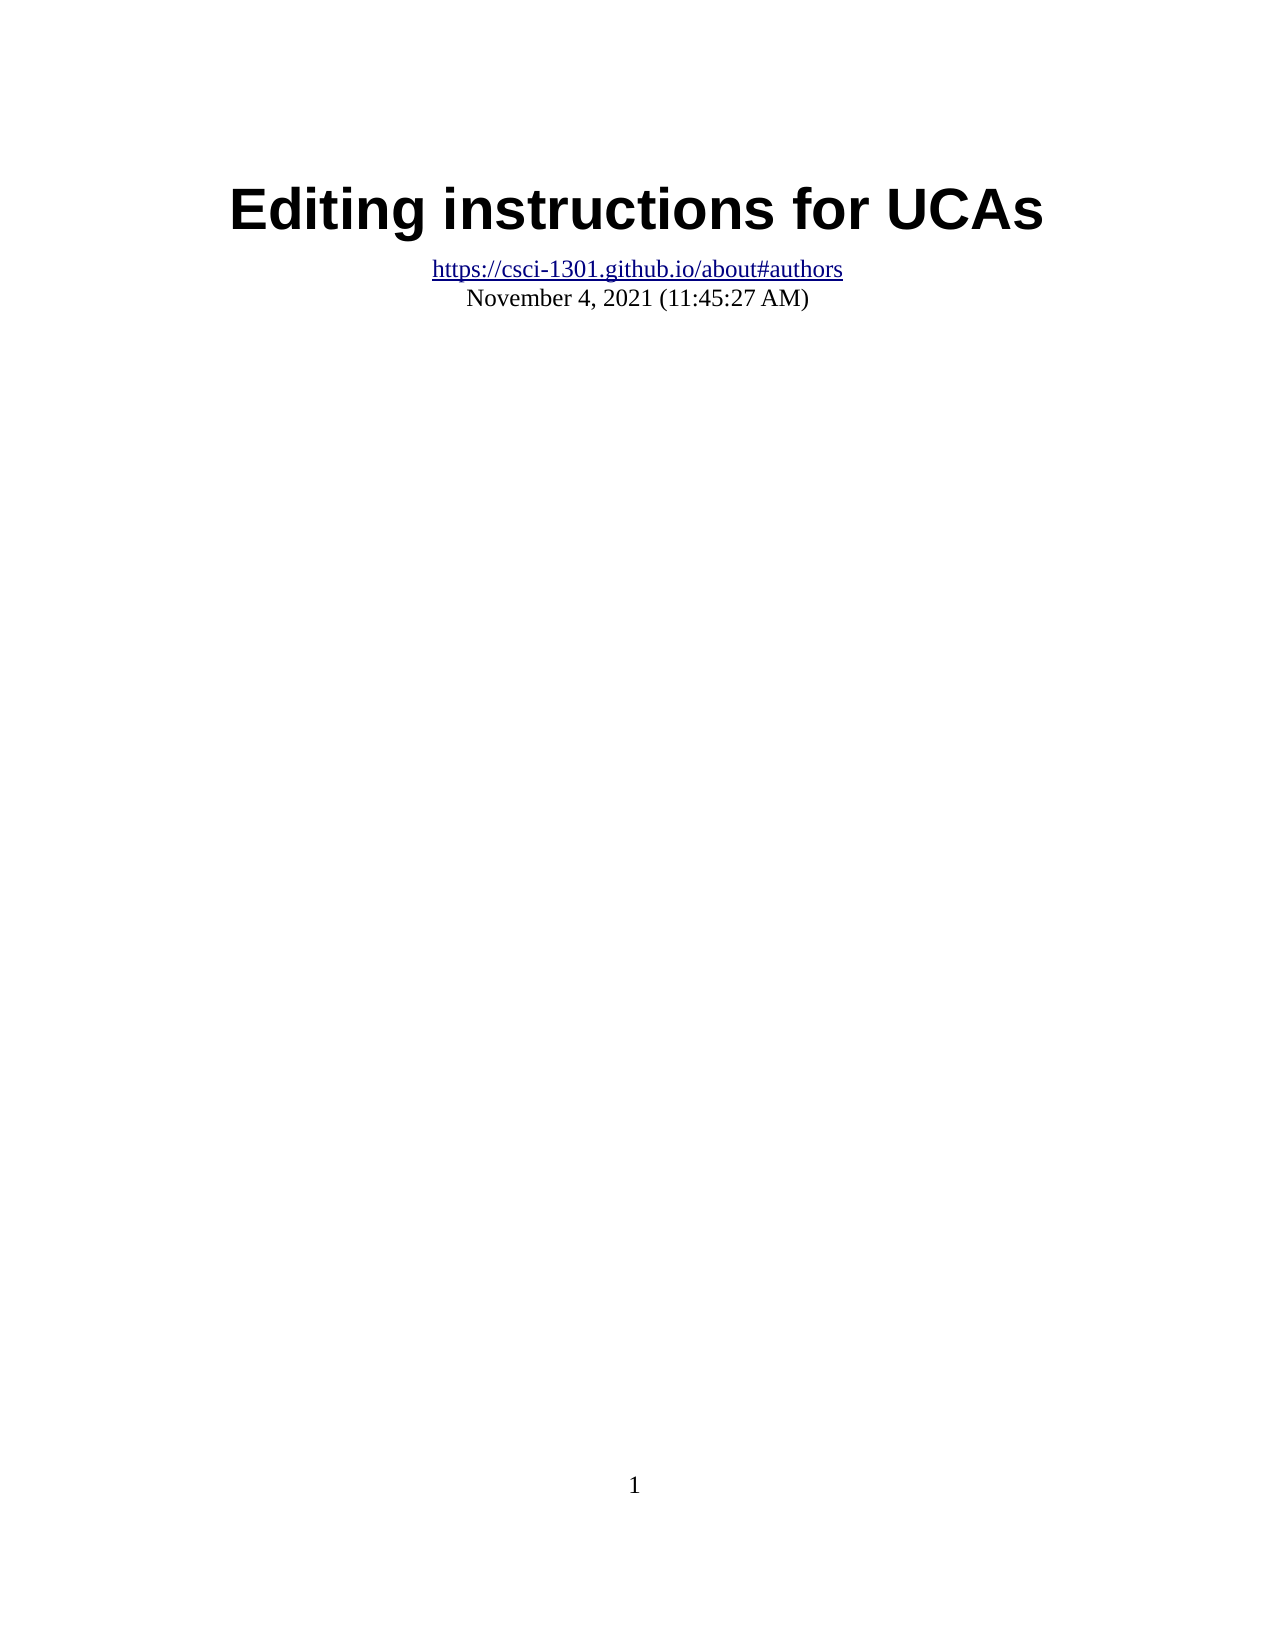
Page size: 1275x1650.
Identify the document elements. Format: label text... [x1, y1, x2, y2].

text https://csci-1301.github.io/about#authors [150, 254, 1125, 283]
text November 4, 2021 (11:45:27 AM) [150, 283, 1125, 312]
title Editing instructions for UCAs [150, 175, 1125, 242]
